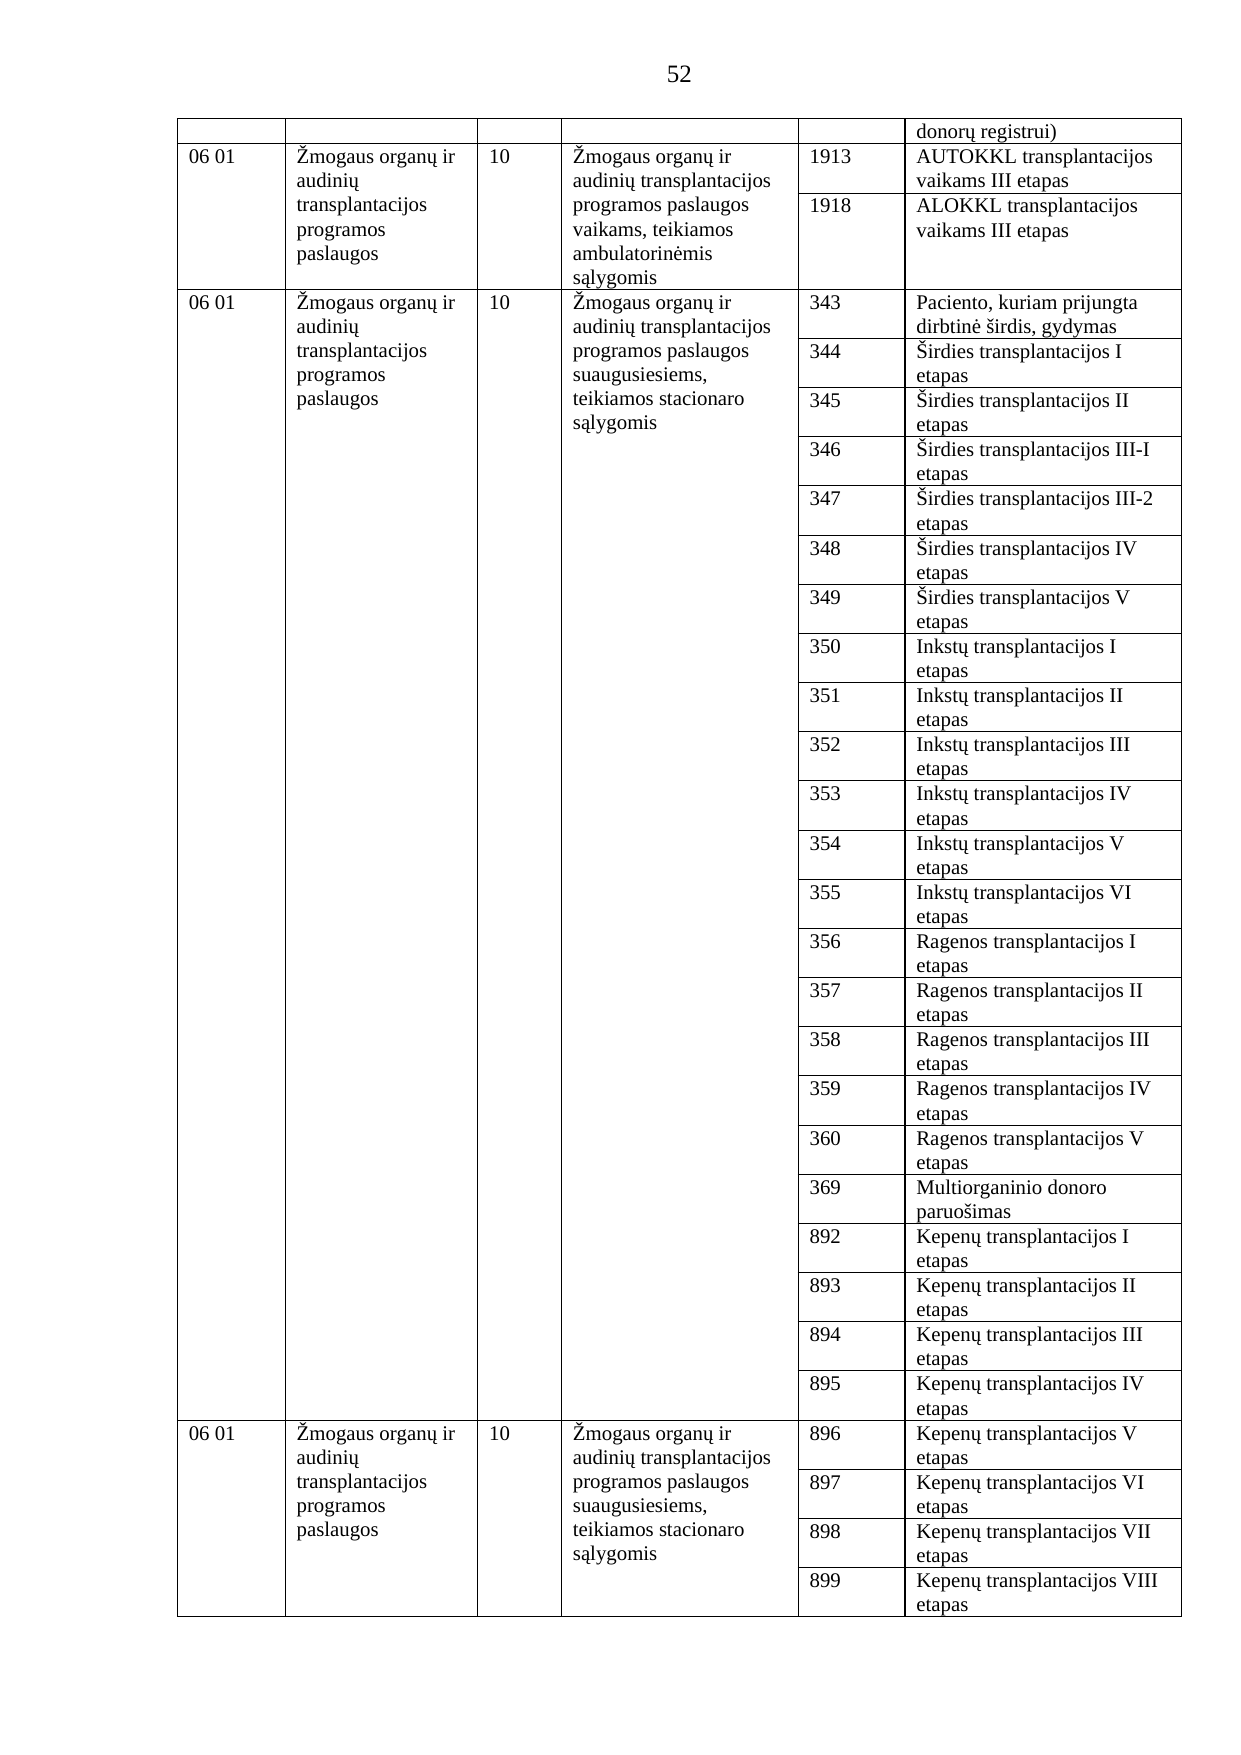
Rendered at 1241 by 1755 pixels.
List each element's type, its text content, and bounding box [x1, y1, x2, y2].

table_cell Kepenų transplantacijos III etapas [906, 1322, 1181, 1370]
table_cell Kepenų transplantacijos I etapas [906, 1224, 1181, 1272]
table_cell Žmogaus organų ir audinių transplantacijos programos paslaugos [286, 1421, 477, 1616]
table_cell Kepenų transplantacijos II etapas [906, 1273, 1181, 1321]
table_cell 347 [799, 486, 904, 534]
table_cell Širdies transplantacijos V etapas [906, 585, 1181, 633]
table_cell [178, 119, 285, 143]
table_cell [286, 119, 477, 143]
table_cell Inkstų transplantacijos V etapas [906, 831, 1181, 879]
table_cell AUTOKKL transplantacijos vaikams III etapas [906, 144, 1181, 192]
table_cell 10 [478, 290, 561, 1419]
table_cell 894 [799, 1322, 904, 1370]
table_cell Žmogaus organų ir audinių transplantacijos programos paslaugos vaikams, teikiamos ambulatorinėmis sąlygomis [562, 144, 798, 289]
table_cell Inkstų transplantacijos IV etapas [906, 781, 1181, 829]
table_cell [562, 119, 798, 143]
table_cell Kepenų transplantacijos VIII etapas [906, 1568, 1181, 1616]
table_cell 369 [799, 1175, 904, 1223]
table_cell Paciento, kuriam prijungta dirbtinė širdis, gydymas [906, 290, 1181, 338]
table_cell Ragenos transplantacijos II etapas [906, 978, 1181, 1026]
table_cell Širdies transplantacijos I etapas [906, 339, 1181, 387]
table_cell 893 [799, 1273, 904, 1321]
table_cell Kepenų transplantacijos V etapas [906, 1421, 1181, 1469]
table_cell Žmogaus organų ir audinių transplantacijos programos paslaugos [286, 144, 477, 289]
table_cell 1918 [799, 194, 904, 289]
table_cell 351 [799, 683, 904, 731]
table_cell Širdies transplantacijos III-2 etapas [906, 486, 1181, 534]
table_cell 350 [799, 634, 904, 682]
table_cell 06 01 [178, 144, 285, 289]
table_cell Širdies transplantacijos IV etapas [906, 536, 1181, 584]
table_cell Ragenos transplantacijos IV etapas [906, 1076, 1181, 1124]
table_cell 06 01 [178, 290, 285, 1419]
table_cell Ragenos transplantacijos I etapas [906, 929, 1181, 977]
table_cell 898 [799, 1519, 904, 1567]
table_cell donorų registrui) [906, 119, 1181, 143]
table_cell 358 [799, 1027, 904, 1075]
table_cell 344 [799, 339, 904, 387]
table_cell 348 [799, 536, 904, 584]
table_cell Širdies transplantacijos III-I etapas [906, 437, 1181, 485]
table_cell Inkstų transplantacijos III etapas [906, 732, 1181, 780]
table_cell 353 [799, 781, 904, 829]
table_cell Inkstų transplantacijos VI etapas [906, 880, 1181, 928]
table_cell 892 [799, 1224, 904, 1272]
table_cell Žmogaus organų ir audinių transplantacijos programos paslaugos [286, 290, 477, 1419]
table_cell 346 [799, 437, 904, 485]
table_cell [478, 119, 561, 143]
table_cell 356 [799, 929, 904, 977]
table_cell Žmogaus organų ir audinių transplantacijos programos paslaugos suaugusiesiems, teikiamos stacionaro sąlygomis [562, 290, 798, 1419]
table_cell Ragenos transplantacijos V etapas [906, 1126, 1181, 1174]
table_cell Žmogaus organų ir audinių transplantacijos programos paslaugos suaugusiesiems, teikiamos stacionaro sąlygomis [562, 1421, 798, 1616]
table_cell 345 [799, 388, 904, 436]
table_cell Ragenos transplantacijos III etapas [906, 1027, 1181, 1075]
table_cell Multiorganinio donoro paruošimas [906, 1175, 1181, 1223]
table_cell Kepenų transplantacijos VII etapas [906, 1519, 1181, 1567]
table_cell 343 [799, 290, 904, 338]
table_cell Širdies transplantacijos II etapas [906, 388, 1181, 436]
table_cell 10 [478, 144, 561, 289]
table_cell Inkstų transplantacijos I etapas [906, 634, 1181, 682]
table_cell ALOKKL transplantacijos vaikams III etapas [906, 194, 1181, 289]
table_cell Kepenų transplantacijos IV etapas [906, 1371, 1181, 1419]
table_cell 895 [799, 1371, 904, 1419]
table_cell 10 [478, 1421, 561, 1616]
table_cell Kepenų transplantacijos VI etapas [906, 1470, 1181, 1518]
table_cell 355 [799, 880, 904, 928]
table_cell 360 [799, 1126, 904, 1174]
table_cell [799, 119, 904, 143]
table_cell 899 [799, 1568, 904, 1616]
table_cell 897 [799, 1470, 904, 1518]
table_cell 896 [799, 1421, 904, 1469]
table_cell 1913 [799, 144, 904, 192]
table_cell 06 01 [178, 1421, 285, 1616]
table_cell 354 [799, 831, 904, 879]
table_cell 352 [799, 732, 904, 780]
table_cell 349 [799, 585, 904, 633]
table_cell Inkstų transplantacijos II etapas [906, 683, 1181, 731]
table_cell 357 [799, 978, 904, 1026]
table_cell 359 [799, 1076, 904, 1124]
